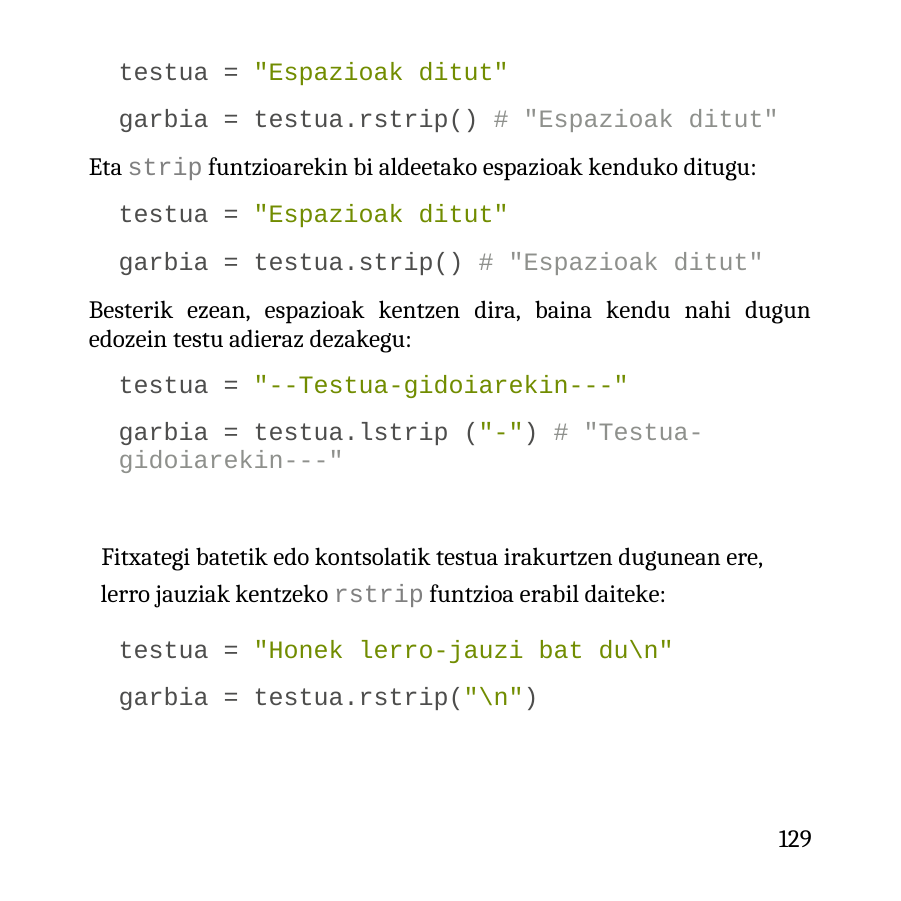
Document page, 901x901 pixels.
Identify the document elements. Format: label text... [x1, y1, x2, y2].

text garbia = testua.strip() # "Espazioak ditut" [118, 249, 811, 277]
text Fitxategi batetik edo kontsolatik testua irakurtzen dugunean ere, lerro jauziak kentzeko rstrip funtzioa erabil daiteke: [100, 543, 769, 610]
text testua = "Espazioak ditut" [118, 59, 811, 87]
text testua = "--Testua-gidoiarekin---" [118, 372, 811, 401]
text garbia = testua.rstrip() # "Espazioak ditut" [118, 106, 811, 134]
text garbia = testua.lstrip ("-") # "Testua-gidoiarekin---" [118, 419, 811, 476]
text Besterik ezean, espazioak kentzen dira, baina kendu nahi dugun edozein testu adieraz dezakegu: [89, 296, 811, 354]
text testua = "Honek lerro-jauzi bat du\n" [118, 638, 811, 666]
text testua = "Espazioak ditut" [118, 202, 811, 230]
text garbia = testua.rstrip("\n") [118, 685, 811, 713]
text Eta strip funtzioarekin bi aldeetako espazioak kenduko ditugu: [89, 153, 811, 183]
